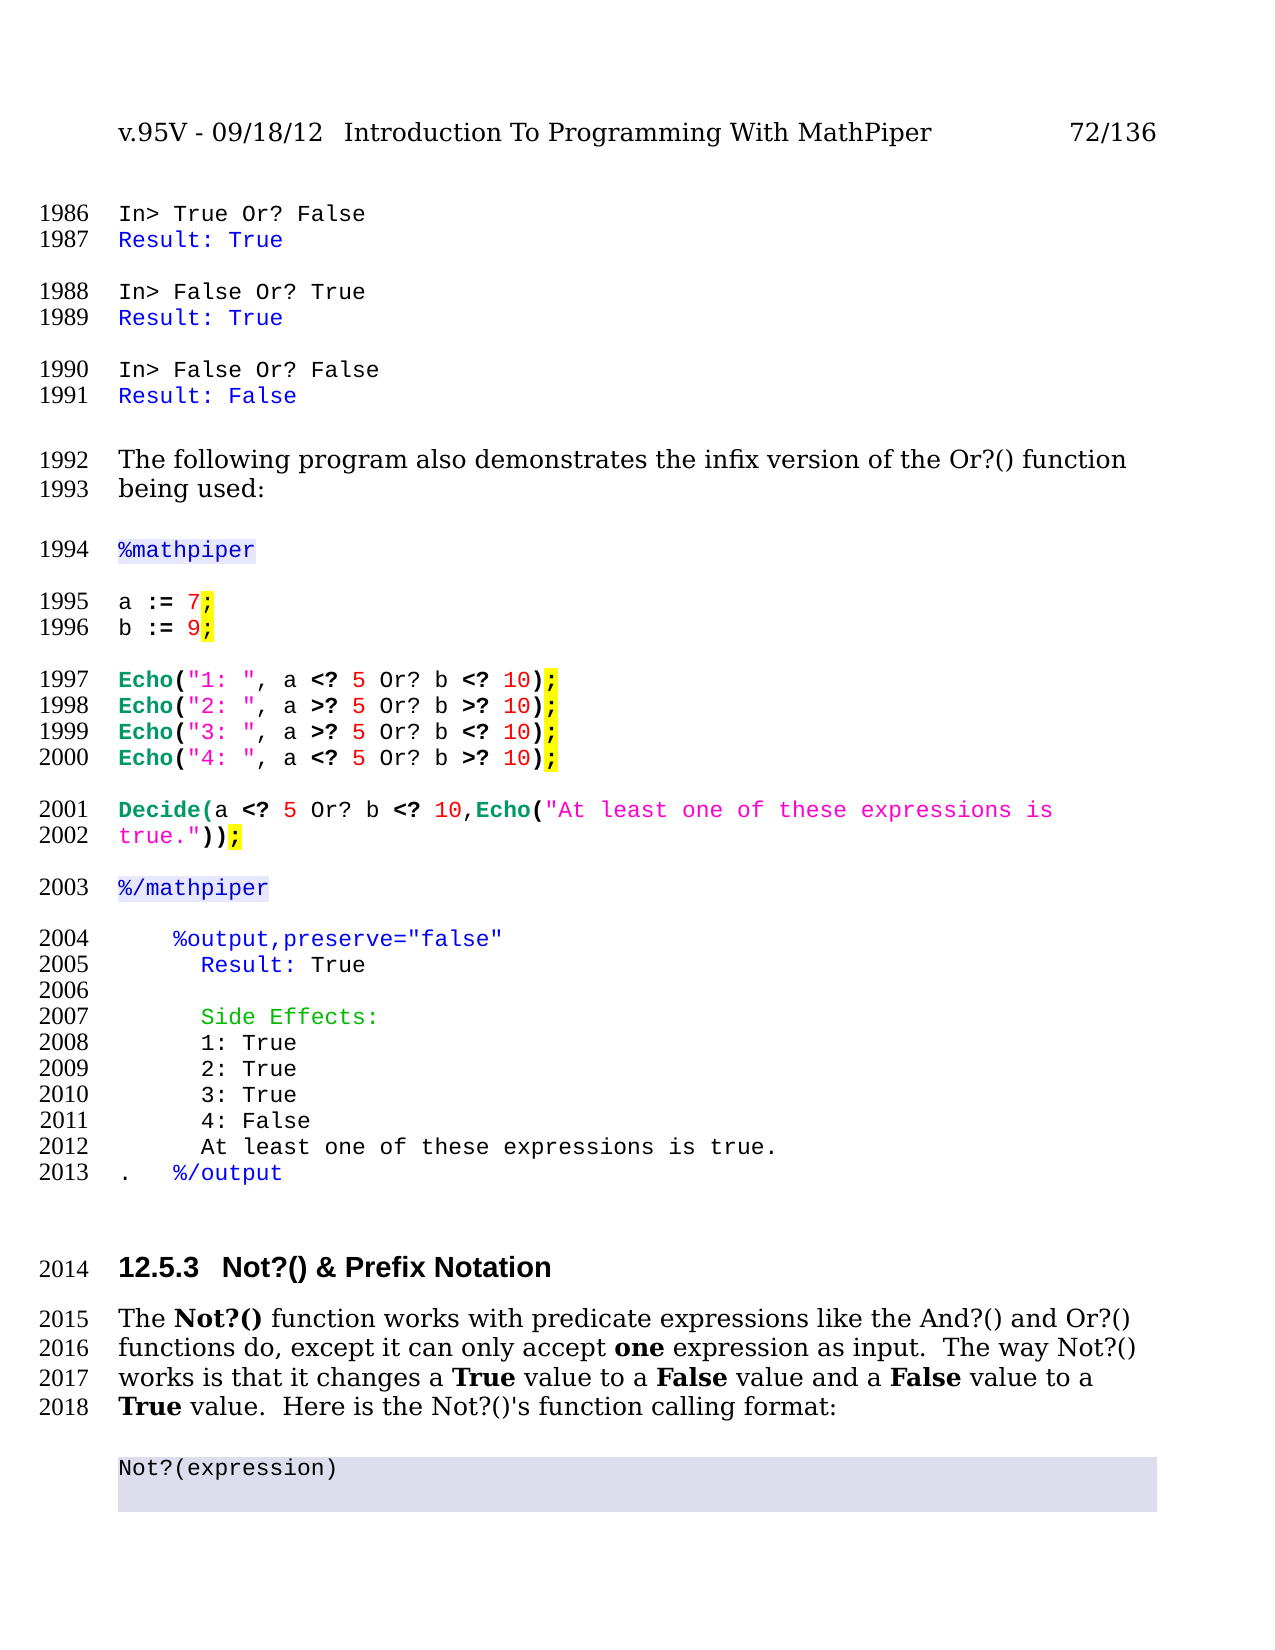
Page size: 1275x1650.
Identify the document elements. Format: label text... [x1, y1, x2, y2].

text a := 7; [118, 591, 1157, 616]
text At least one of these expressions is true. [118, 1135, 1157, 1161]
subtitle Not?() & Prefix Notation [118, 1249, 1157, 1283]
text . %/output [118, 1161, 1157, 1187]
text In> True Or? False [118, 203, 1157, 229]
text Echo("3: ", a >? 5 Or? b <? 10); [118, 720, 1157, 746]
text 3: True [118, 1083, 1157, 1109]
text Result: True [118, 229, 1157, 254]
text b := 9; [118, 616, 1157, 642]
table_header Not?(expression) [118, 1457, 1157, 1512]
text In> False Or? False [118, 358, 1157, 384]
text %output,preserve="false" [118, 928, 1157, 954]
text 2: True [118, 1057, 1157, 1083]
text Echo("4: ", a <? 5 Or? b >? 10); [118, 746, 1157, 772]
text Decide(a <? 5 Or? b <? 10,Echo("At least one of these expressions is true.")); [118, 798, 1157, 850]
text Result: False [118, 384, 1157, 410]
text Result: True [118, 954, 1157, 979]
text Echo("2: ", a >? 5 Or? b >? 10); [118, 694, 1157, 720]
text The Not?() function works with predicate expressions like the And?() and Or?() functions do, except it can only accept one expression as input. The way Not?() works is that it changes a True value to a False value and a False value to a True value. Here is the Not?()'s function calling format: [118, 1304, 1157, 1422]
text 4: False [118, 1109, 1157, 1135]
text %mathpiper [118, 539, 1157, 564]
text In> False Or? True [118, 281, 1157, 306]
text The following program also demonstrates the infix version of the Or?() function being used: [118, 445, 1157, 503]
text Echo("1: ", a <? 5 Or? b <? 10); [118, 668, 1157, 694]
text %/mathpiper [118, 876, 1157, 902]
text Result: True [118, 306, 1157, 332]
text Side Effects: [118, 1006, 1157, 1031]
text 1: True [118, 1031, 1157, 1057]
